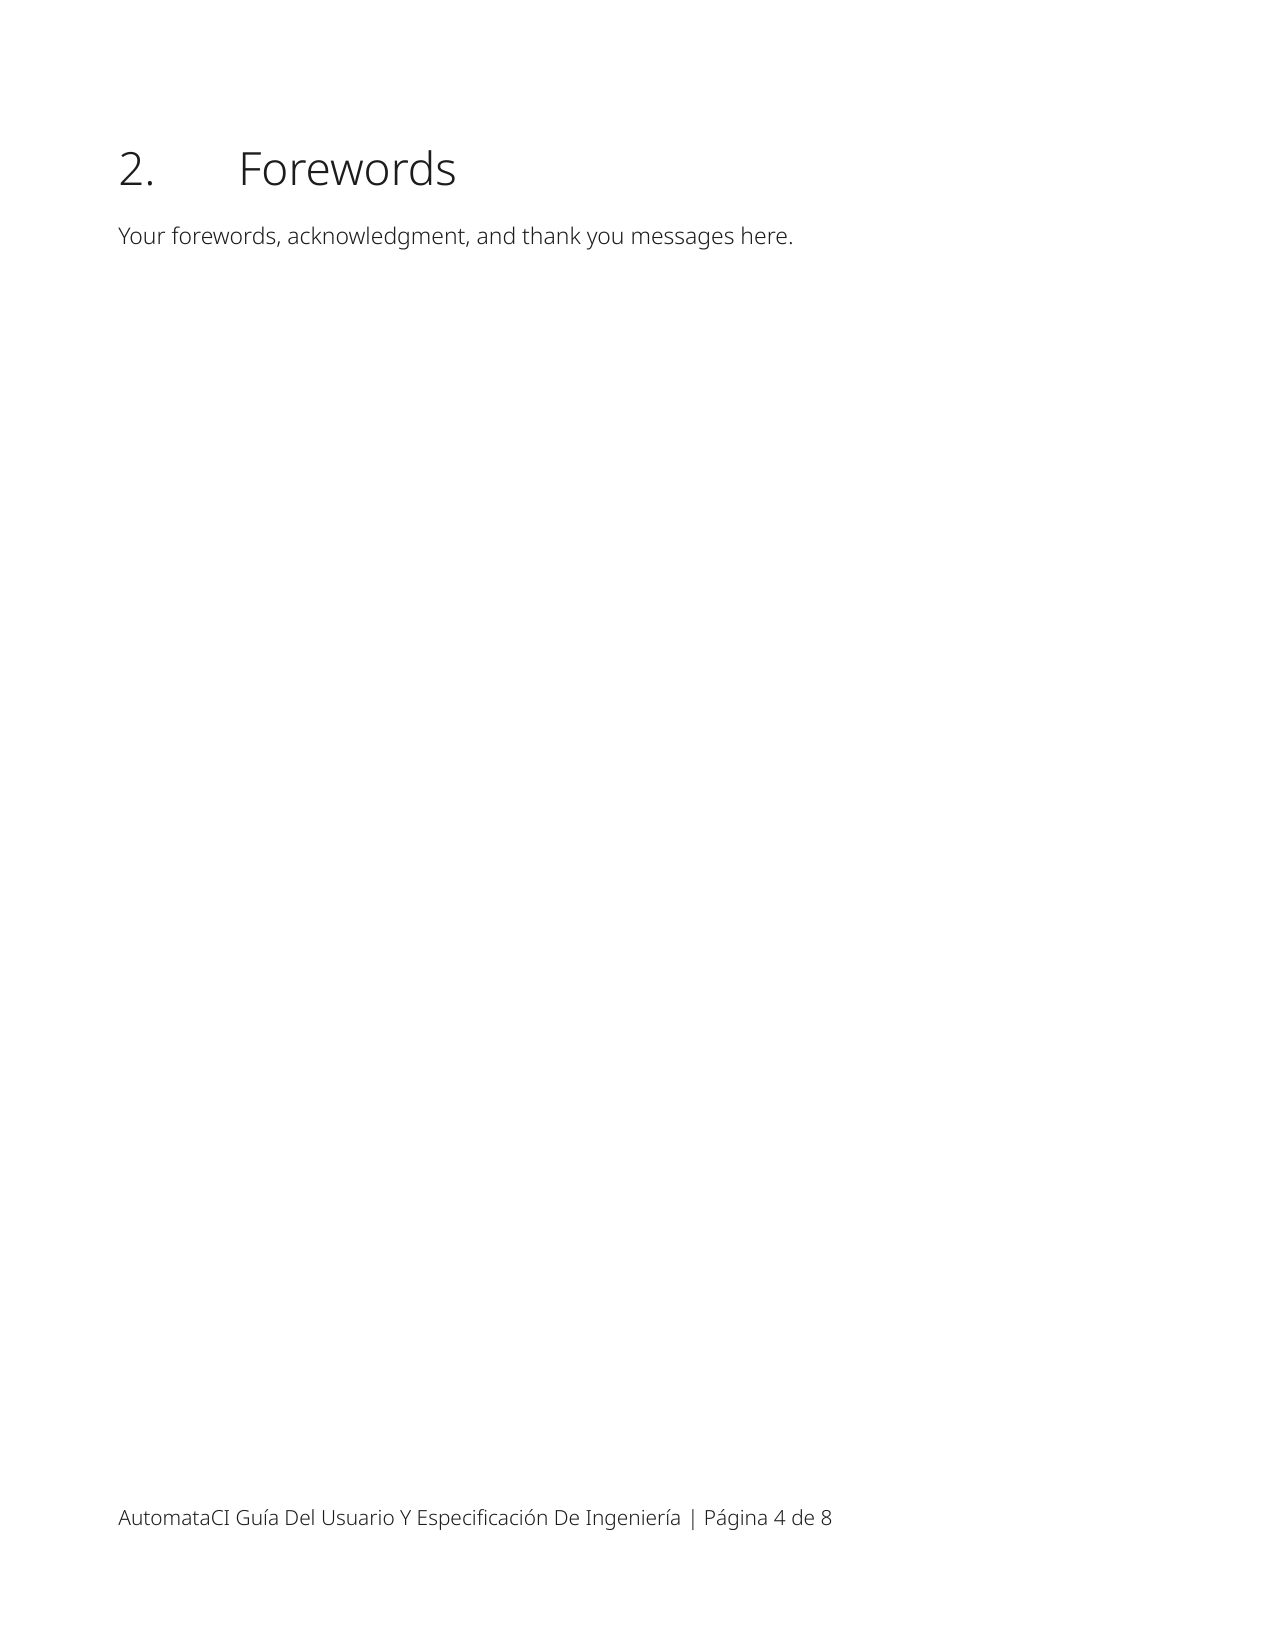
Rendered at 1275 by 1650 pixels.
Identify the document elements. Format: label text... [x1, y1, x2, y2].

subtitle Forewords [118, 136, 1157, 198]
text Your forewords, acknowledgment, and thank you messages here. [118, 220, 1157, 251]
